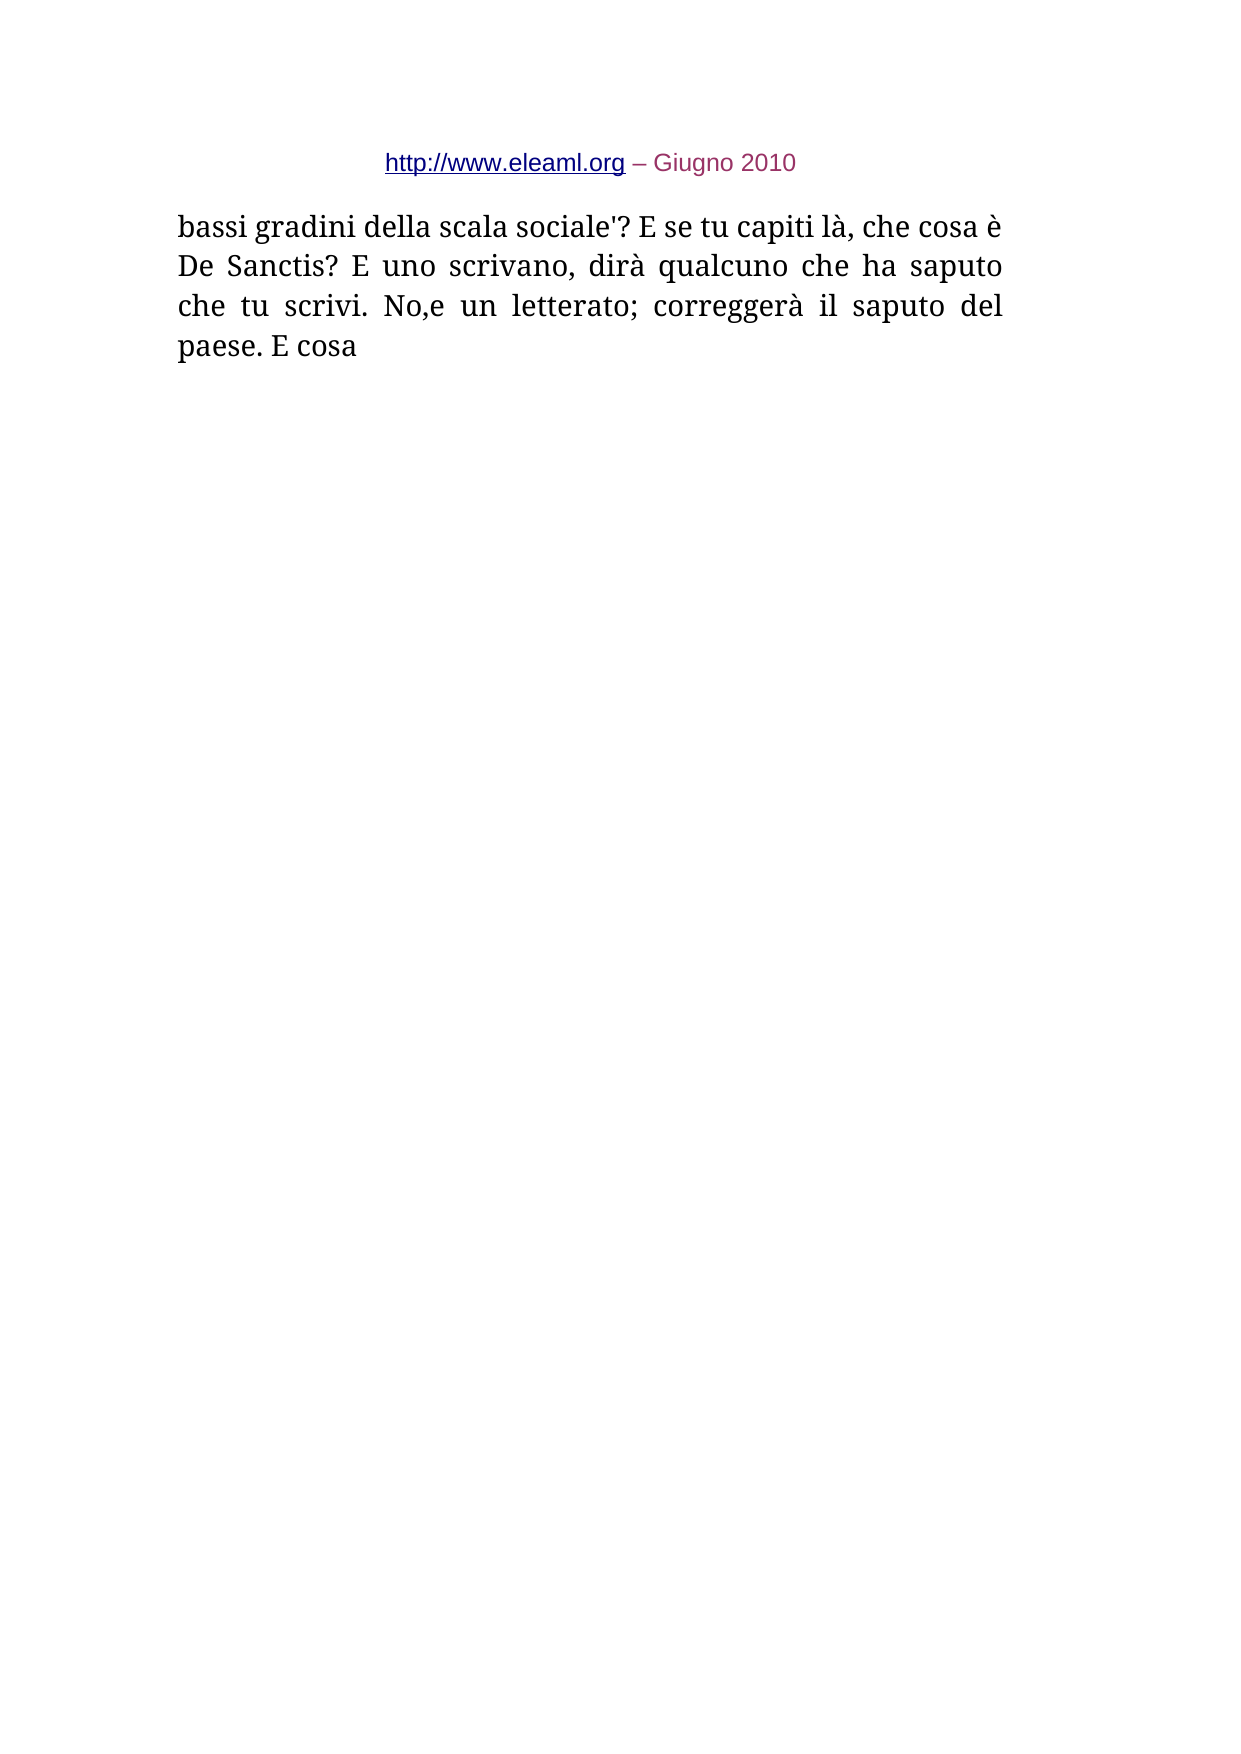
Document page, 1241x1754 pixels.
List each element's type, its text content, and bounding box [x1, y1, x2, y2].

list bassi gradini della scala sociale'? E se tu capiti là, che cosa è De Sanctis? E uno scrivano, dirà qualcuno che ha saputo che tu scrivi. No,e un letterato; correggerà il saputo del paese. E cosa [177, 206, 1004, 364]
